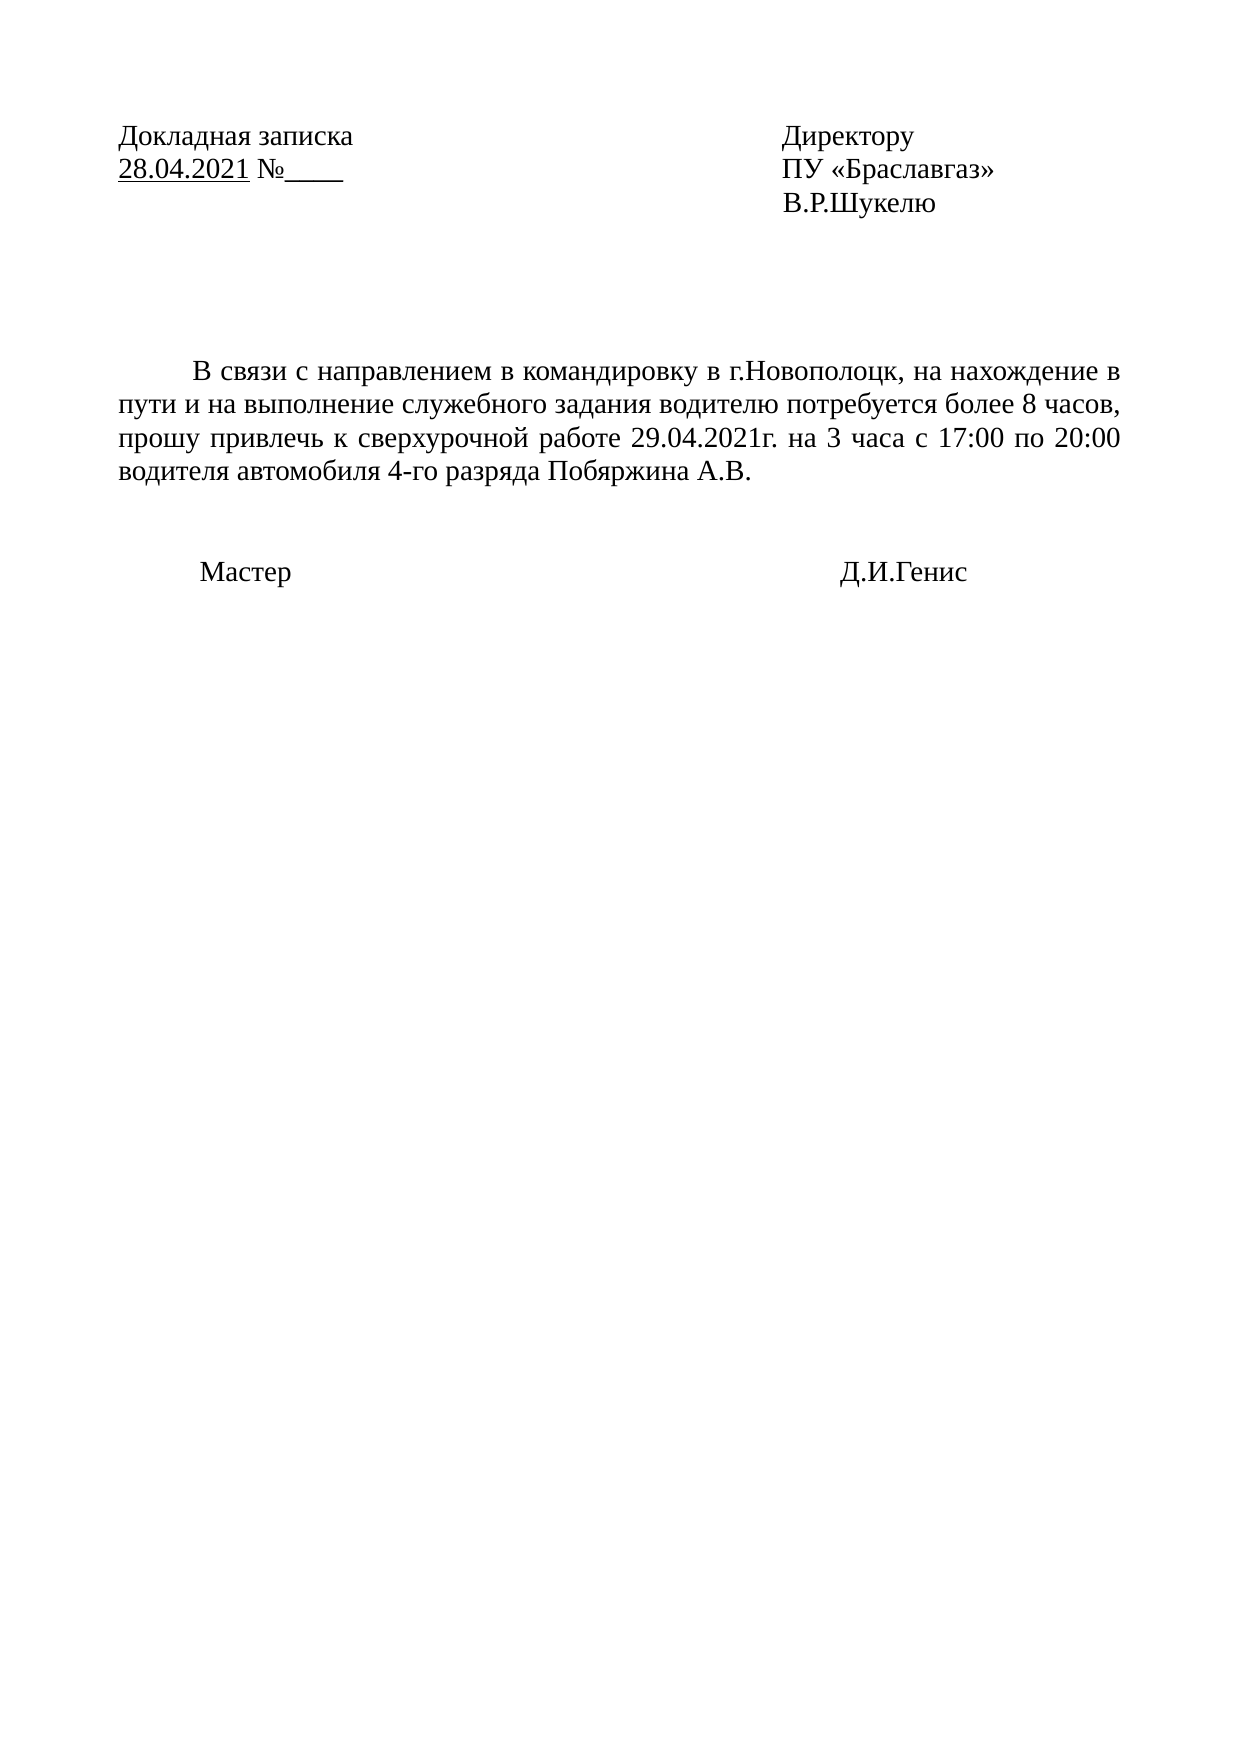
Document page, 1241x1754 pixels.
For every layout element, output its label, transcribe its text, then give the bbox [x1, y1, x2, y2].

text В связи с направлением в командировку в г.Новополоцк, на нахождение в пути и на выполнение служебного задания водителю потребуется более 8 часов, прошу привлечь к сверхурочной работе 29.04.2021г. на 3 часа с 17:00 по 20:00 водителя автомобиля 4-го разряда Побяржина А.В. [118, 353, 1122, 487]
text Докладная записка Директору [118, 118, 1122, 152]
text В.Р.Шукелю [783, 185, 1122, 219]
text 28.04.2021 №____ ПУ «Браславгаз» [118, 152, 1122, 185]
text Мастер Д.И.Генис [118, 554, 1122, 588]
